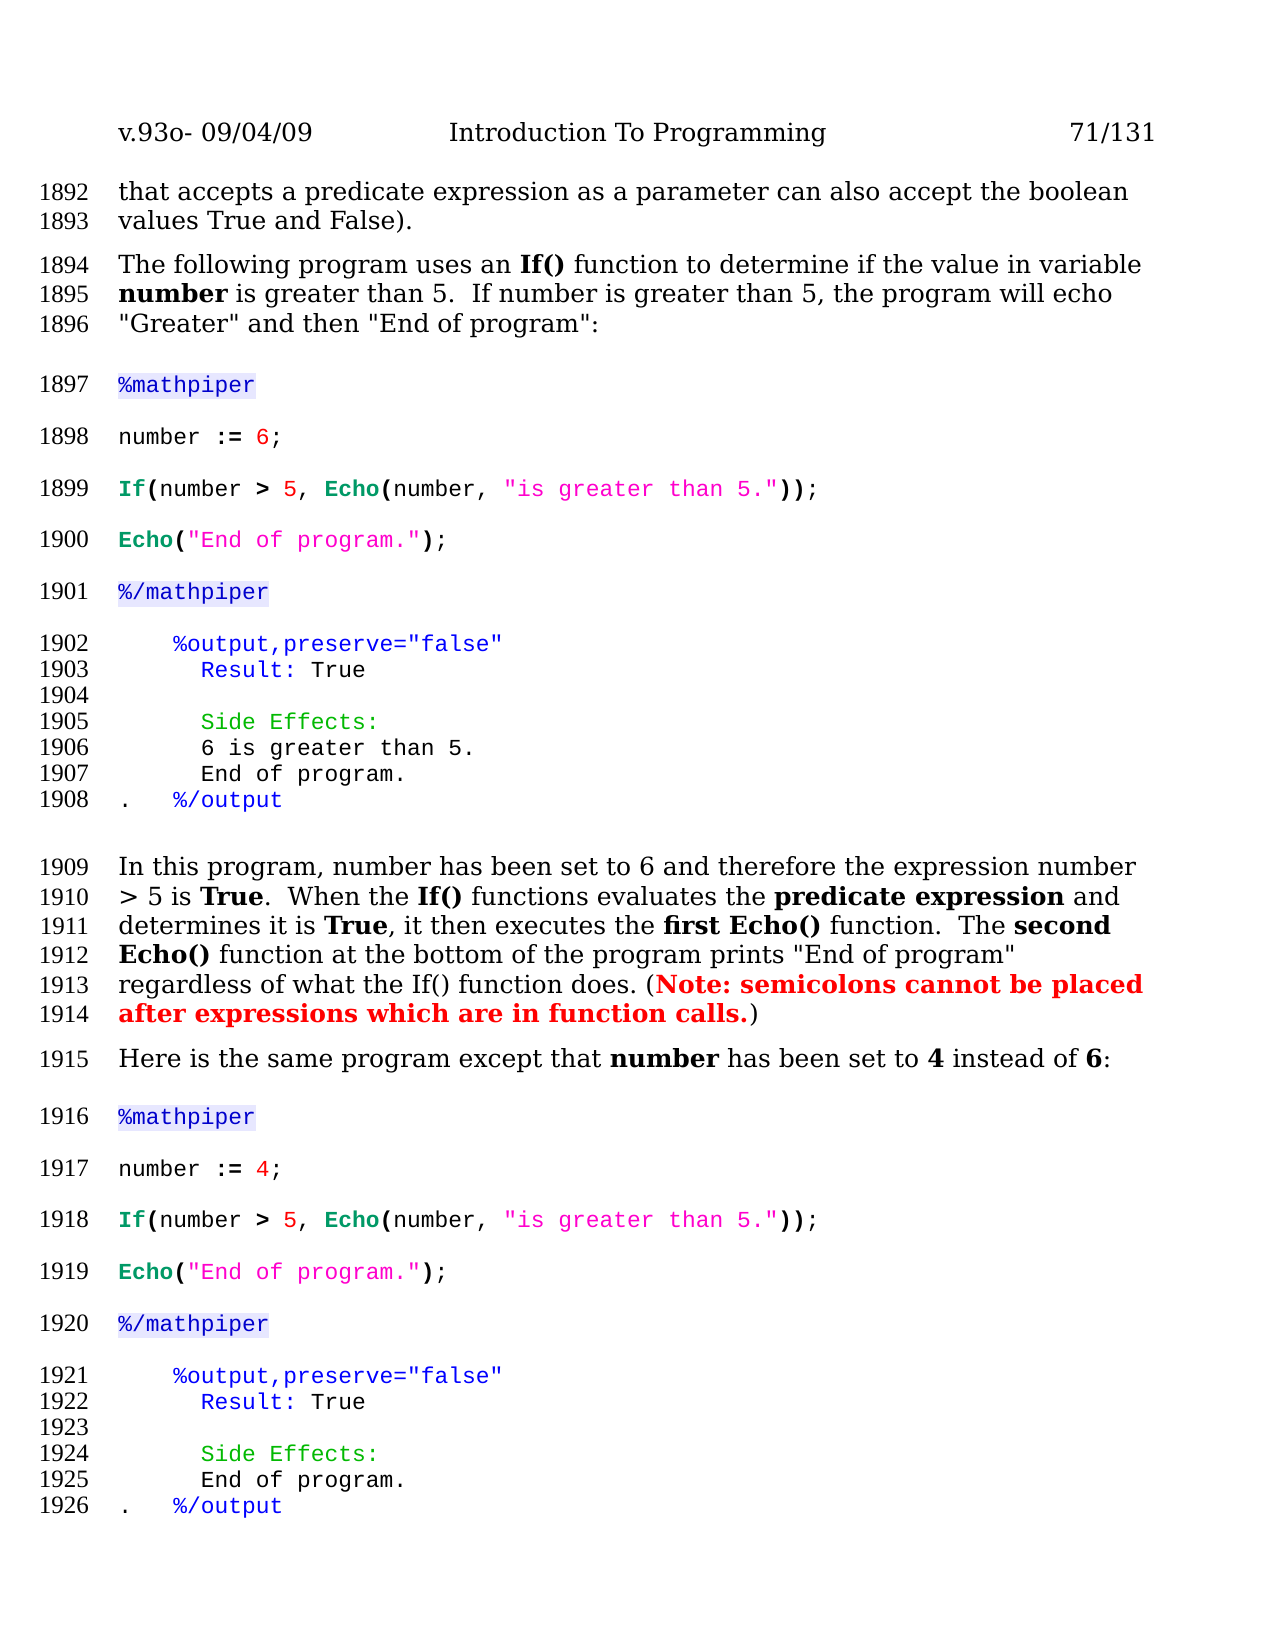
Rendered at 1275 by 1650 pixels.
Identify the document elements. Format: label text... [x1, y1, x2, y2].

text . %/output [118, 1494, 1157, 1520]
text number := 4; [118, 1157, 1157, 1183]
text that accepts a predicate expression as a parameter can also accept the boolean values True and False). [118, 177, 1157, 235]
text If(number > 5, Echo(number, "is greater than 5.")); [118, 477, 1157, 503]
text Result: True [118, 658, 1157, 684]
text %/mathpiper [118, 1312, 1157, 1338]
text End of program. [118, 762, 1157, 788]
text In this program, number has been set to 6 and therefore the expression number > 5 is True. When the If() functions evaluates the predicate expression and determines it is True, it then executes the first Echo() function. The second Echo() function at the bottom of the program prints "End of program" regardless of what the If() function does. (Note: semicolons cannot be placed after expressions which are in function calls.) [118, 853, 1157, 1029]
text Result: True [118, 1390, 1157, 1416]
text End of program. [118, 1468, 1157, 1494]
text The following program uses an If() function to determine if the value in variable number is greater than 5. If number is greater than 5, the program will echo "Greater" and then "End of program": [118, 250, 1157, 338]
text Echo("End of program."); [118, 1261, 1157, 1287]
text . %/output [118, 788, 1157, 814]
text Side Effects: [118, 710, 1157, 736]
text %output,preserve="false" [118, 633, 1157, 658]
text Echo("End of program."); [118, 529, 1157, 555]
text Side Effects: [118, 1442, 1157, 1468]
text %output,preserve="false" [118, 1364, 1157, 1390]
text number := 6; [118, 425, 1157, 451]
text %mathpiper [118, 1105, 1157, 1131]
text If(number > 5, Echo(number, "is greater than 5.")); [118, 1209, 1157, 1235]
text 6 is greater than 5. [118, 736, 1157, 762]
text %/mathpiper [118, 581, 1157, 607]
text Here is the same program except that number has been set to 4 instead of 6: [118, 1044, 1157, 1073]
text %mathpiper [118, 373, 1157, 399]
